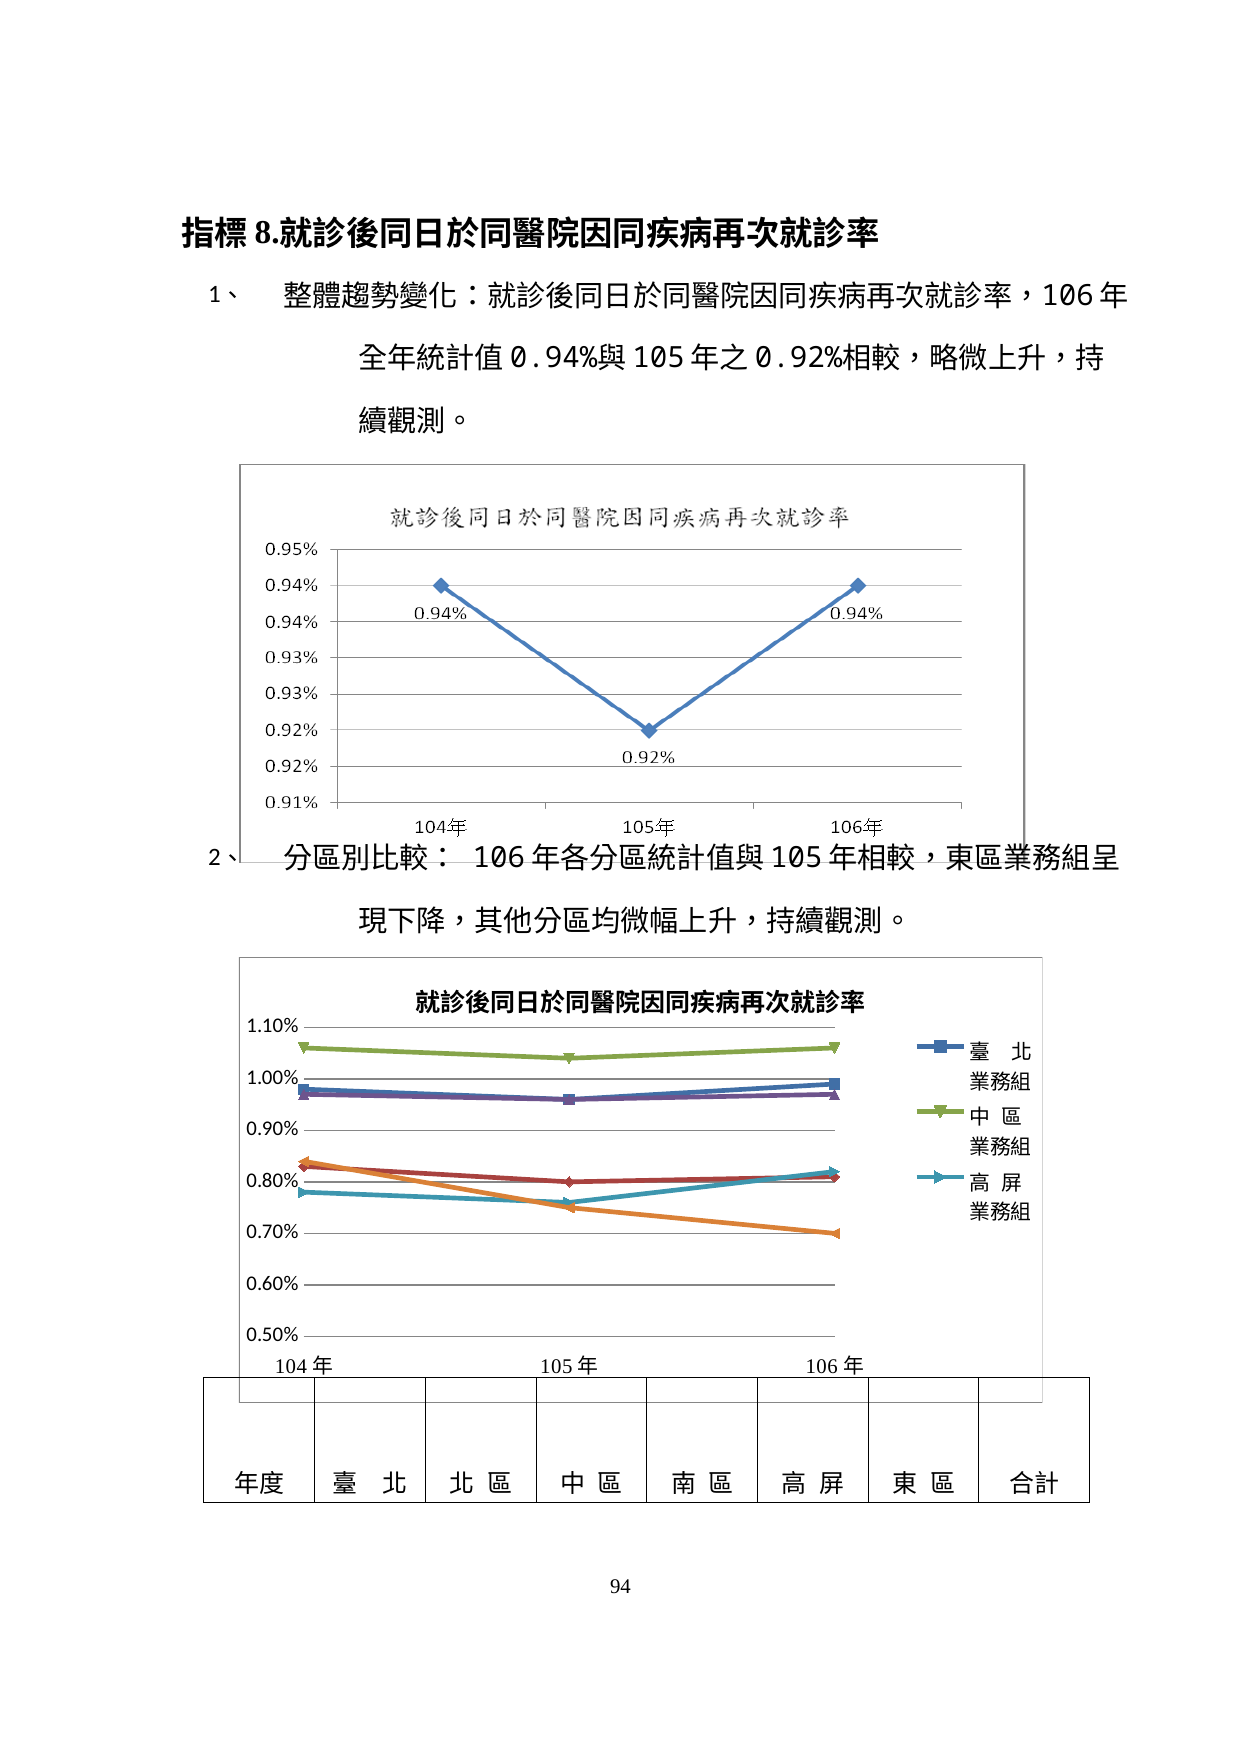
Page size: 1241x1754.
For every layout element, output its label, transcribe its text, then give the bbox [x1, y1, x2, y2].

list 整體趨勢變化：就診後同日於同醫院因同疾病再次就診率，106年全年統計值0.94%與105年之0.92%相較，略微上升，持續觀測。 [208, 252, 1132, 439]
table_header 合計 [979, 1378, 1089, 1502]
table_header 東 區 [869, 1403, 978, 1502]
table_header 北 區 [426, 1403, 536, 1502]
table_header 南 區 [647, 1403, 757, 1502]
list 分區別比較： 106年各分區統計值與105年相較，東區業務組呈現下降，其他分區均微幅上升，持續觀測。 [208, 814, 1132, 939]
table_header 年度 [204, 1378, 314, 1502]
table_header 臺 北 [315, 1403, 425, 1502]
table_header 中 區 [537, 1403, 646, 1502]
table_header 高 屏 [758, 1403, 868, 1502]
subtitle 指標8.就診後同日於同醫院因同疾病再次就診率 [173, 189, 1059, 252]
